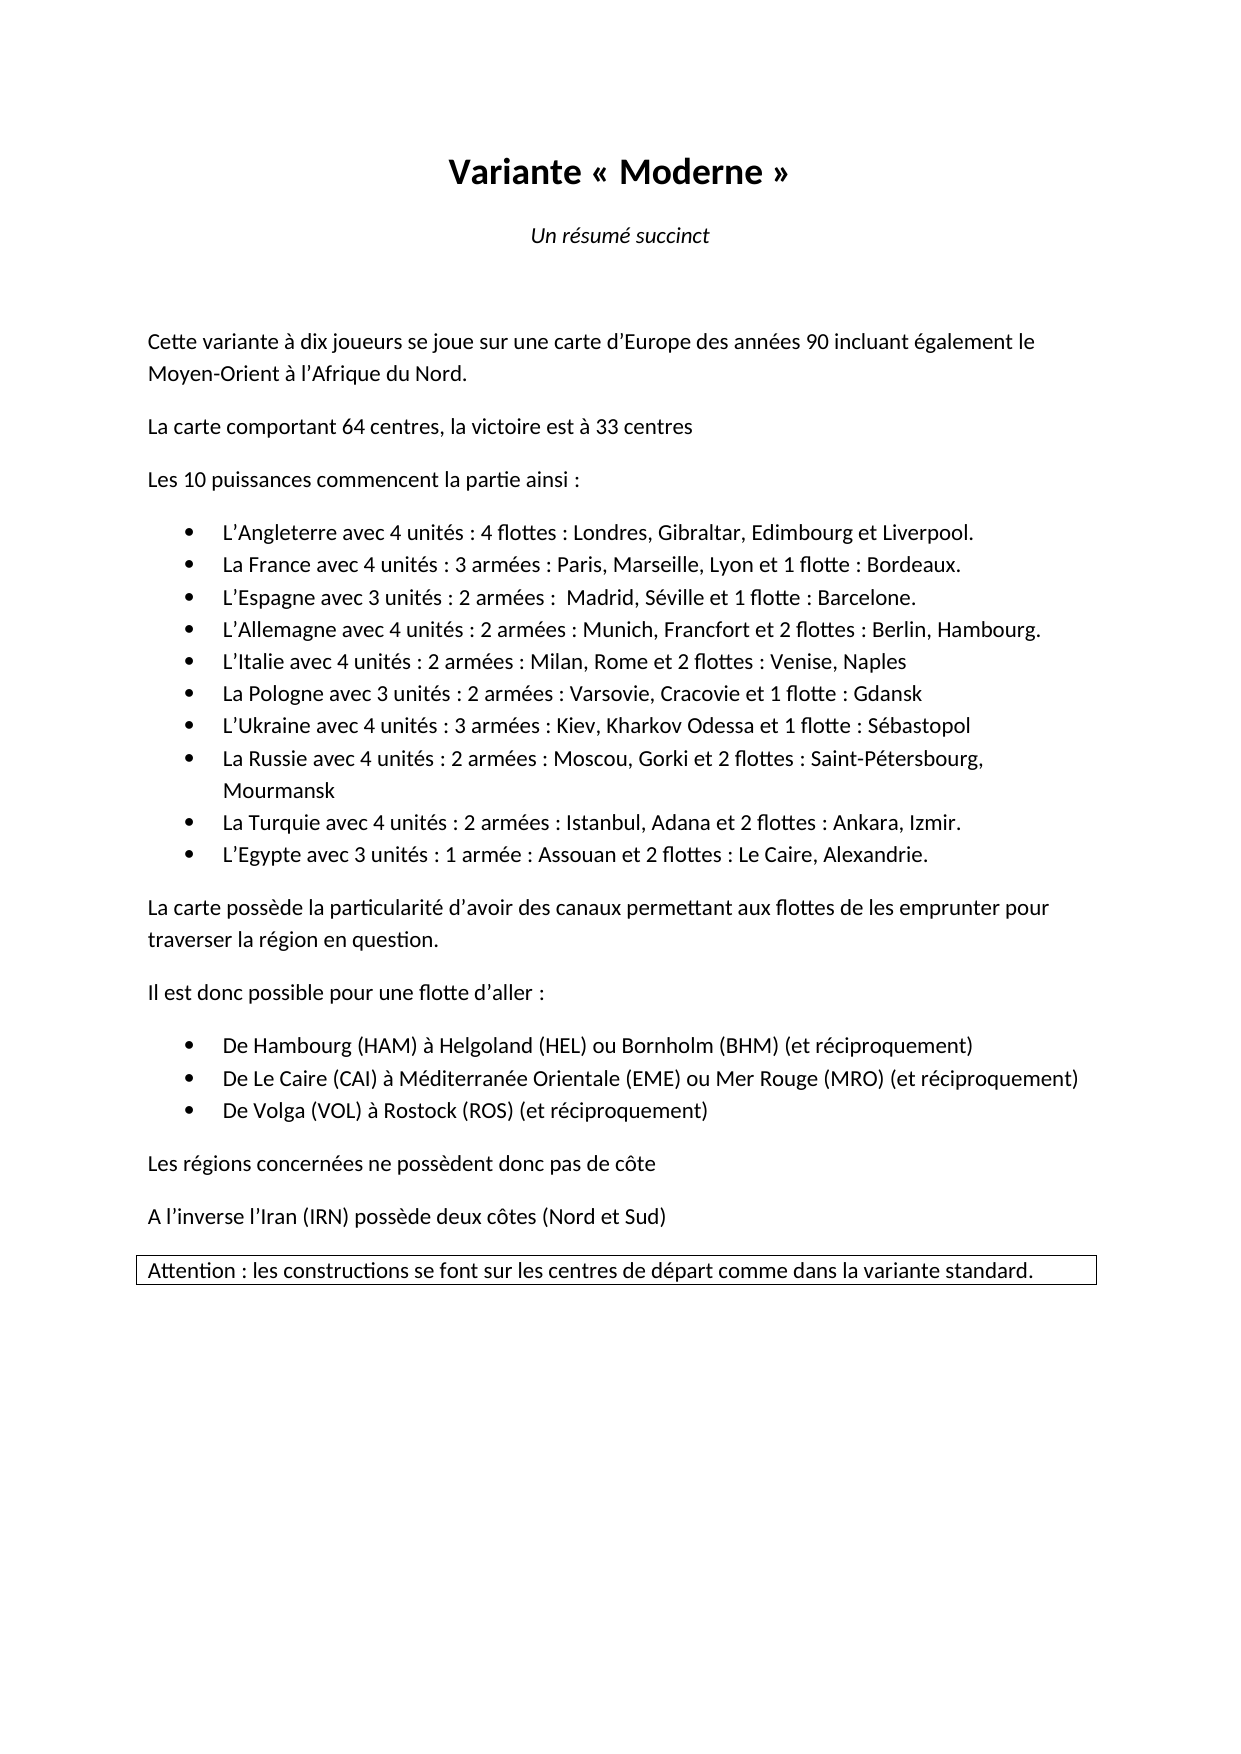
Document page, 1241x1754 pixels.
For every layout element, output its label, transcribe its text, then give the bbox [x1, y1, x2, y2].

text A l’inverse l’Iran (IRN) possède deux côtes (Nord et Sud) [148, 1202, 1093, 1230]
list De Hambourg (HAM) à Helgoland (HEL) ou Bornholm (BHM) (et réciproquement) [185, 1032, 1093, 1059]
list La Pologne avec 3 unités : 2 armées : Varsovie, Cracovie et 1 flotte : Gdansk [185, 679, 1093, 707]
list L’Ukraine avec 4 unités : 3 armées : Kiev, Kharkov Odessa et 1 flotte : Sébastopol [185, 712, 1093, 739]
text Les 10 puissances commencent la partie ainsi : [148, 465, 1093, 493]
list L’Angleterre avec 4 unités : 4 flottes : Londres, Gibraltar, Edimbourg et Liverpool. [185, 518, 1093, 546]
text Un résumé succinct [148, 221, 1093, 249]
list L’Egypte avec 3 unités : 1 armée : Assouan et 2 flottes : Le Caire, Alexandrie. [185, 840, 1093, 868]
list De Le Caire (CAI) à Méditerranée Orientale (EME) ou Mer Rouge (MRO) (et réciproquement) [185, 1064, 1093, 1092]
list La France avec 4 unités : 3 armées : Paris, Marseille, Lyon et 1 flotte : Bordeaux. [185, 551, 1093, 579]
list L’Allemagne avec 4 unités : 2 armées : Munich, Francfort et 2 flottes : Berlin, Hambourg. [185, 615, 1093, 643]
text Il est donc possible pour une flotte d’aller : [148, 978, 1093, 1007]
list La Russie avec 4 unités : 2 armées : Moscou, Gorki et 2 flottes : Saint-Pétersbourg, Mourmansk [185, 744, 1093, 804]
list L’Espagne avec 3 unités : 2 armées : Madrid, Séville et 1 flotte : Barcelone. [185, 583, 1093, 611]
list L’Italie avec 4 unités : 2 armées : Milan, Rome et 2 flottes : Venise, Naples [185, 647, 1093, 675]
text Variante « Moderne » [148, 148, 1093, 193]
text Cette variante à dix joueurs se joue sur une carte d’Europe des années 90 incluant également le Moyen-Orient à l’Afrique du Nord. [148, 327, 1093, 387]
list La Turquie avec 4 unités : 2 armées : Istanbul, Adana et 2 flottes : Ankara, Izmir. [185, 808, 1093, 836]
list De Volga (VOL) à Rostock (ROS) (et réciproquement) [185, 1096, 1093, 1124]
text Les régions concernées ne possèdent donc pas de côte [148, 1149, 1093, 1177]
table_header Attention : les constructions se font sur les centres de départ comme dans la variante standard. [137, 1256, 1096, 1284]
text La carte possède la particularité d’avoir des canaux permettant aux flottes de les emprunter pour traverser la région en question. [148, 893, 1093, 953]
text La carte comportant 64 centres, la victoire est à 33 centres [148, 412, 1093, 440]
